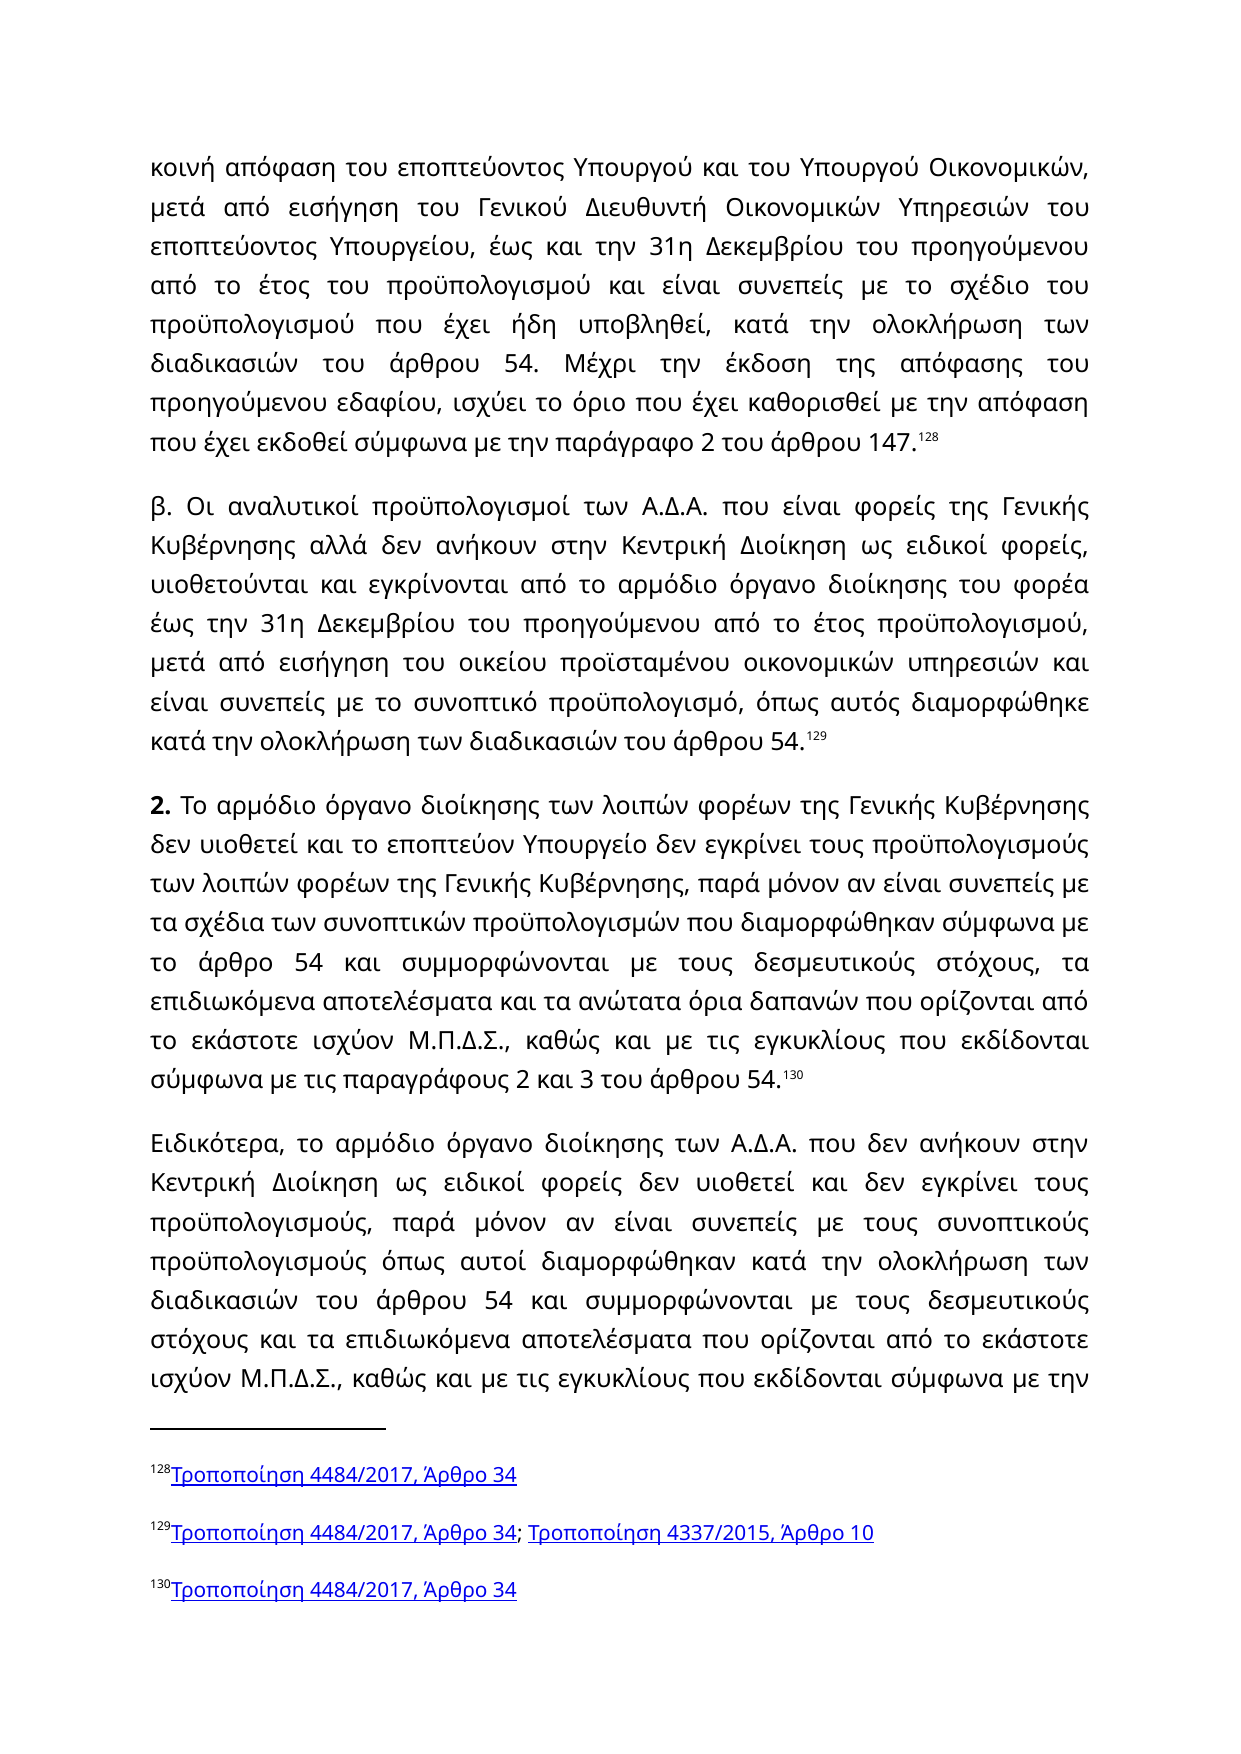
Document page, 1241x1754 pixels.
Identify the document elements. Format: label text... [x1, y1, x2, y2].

text β. Οι αναλυτικοί προϋπολογισµοί των Α.Δ.Α. που είναι φορείς της Γενικής Κυβέρνησης αλλά δεν ανήκουν στην Κεντρική Διοίκηση ως ειδικοί φορείς, υιοθετούνται και εγκρίνονται από το αρµόδιο όργανο διοίκησης του φορέα έως την 31η Δεκεµβρίου του προηγούµενου από το έτος προϋπολογισµού, µετά από εισήγηση του οικείου προϊσταµένου οικονοµικών υπηρεσιών και είναι συνεπείς µε το συνοπτικό προϋπολογισµό, όπως αυτός διαµορφώθηκε κατά την ολοκλήρωση των διαδικασιών του άρθρου 54. [150, 488, 1090, 757]
text 2. Το αρµόδιο όργανο διοίκησης των λοιπών φορέων της Γενικής Κυβέρνησης δεν υιοθετεί και το εποπτεύον Υπουργείο δεν εγκρίνει τους προϋπολογισµούς των λοιπών φορέων της Γενικής Κυβέρνησης, παρά µόνον αν είναι συνεπείς µε τα σχέδια των συνοπτικών προϋπολογισµών που διαµορφώθηκαν σύµφωνα µε το άρθρο 54 και συµµορφώνονται µε τους δεσµευτικούς στόχους, τα επιδιωκόµενα αποτελέσµατα και τα ανώτατα όρια δαπανών που ορίζονται από το εκάστοτε ισχύον Μ.Π.Δ.Σ., καθώς και µε τις εγκυκλίους που εκδίδονται σύµφωνα µε τις παραγράφους 2 και 3 του άρθρου 54. [150, 787, 1090, 1096]
text Τροποποίηση 4484/2017, Άρθρο 34 [150, 1576, 1090, 1604]
text κοινή απόφαση του εποπτεύοντος Υπουργού και του Υπουργού Οικονοµικών, µετά από εισήγηση του Γενικού Διευθυντή Οικονοµικών Υπηρεσιών του εποπτεύοντος Υπουργείου, έως και την 31η Δεκεµβρίου του προηγούµενου από το έτος του προϋπολογισµού και είναι συνεπείς µε το σχέδιο του προϋπολογισµού που έχει ήδη υποβληθεί, κατά την ολοκλήρωση των διαδικασιών του άρθρου 54. Μέχρι την έκδοση της απόφασης του προηγούµενου εδαφίου, ισχύει το όριο που έχει καθορισθεί µε την απόφαση που έχει εκδοθεί σύµφωνα µε την παράγραφο 2 του άρθρου 147. [150, 150, 1090, 458]
text Τροποποίηση 4484/2017, Άρθρο 34; Τροποποίηση 4337/2015, Άρθρο 10 [150, 1518, 1090, 1546]
text Ειδικότερα, το αρµόδιο όργανο διοίκησης των Α.Δ.Α. που δεν ανήκουν στην Κεντρική Διοίκηση ως ειδικοί φορείς δεν υιοθετεί και δεν εγκρίνει τους προϋπολογισµούς, παρά µόνον αν είναι συνεπείς µε τους συνοπτικούς προϋπολογισµούς όπως αυτοί διαµορφώθηκαν κατά την ολοκλήρωση των διαδικασιών του άρθρου 54 και συµµορφώνονται µε τους δεσµευτικούς στόχους και τα επιδιωκόµενα αποτελέσµατα που ορίζονται από το εκάστοτε ισχύον Μ.Π.Δ.Σ., καθώς και µε τις εγκυκλίους που εκδίδονται σύµφωνα µε την [150, 1126, 1090, 1395]
text Τροποποίηση 4484/2017, Άρθρο 34 [150, 1460, 1090, 1489]
